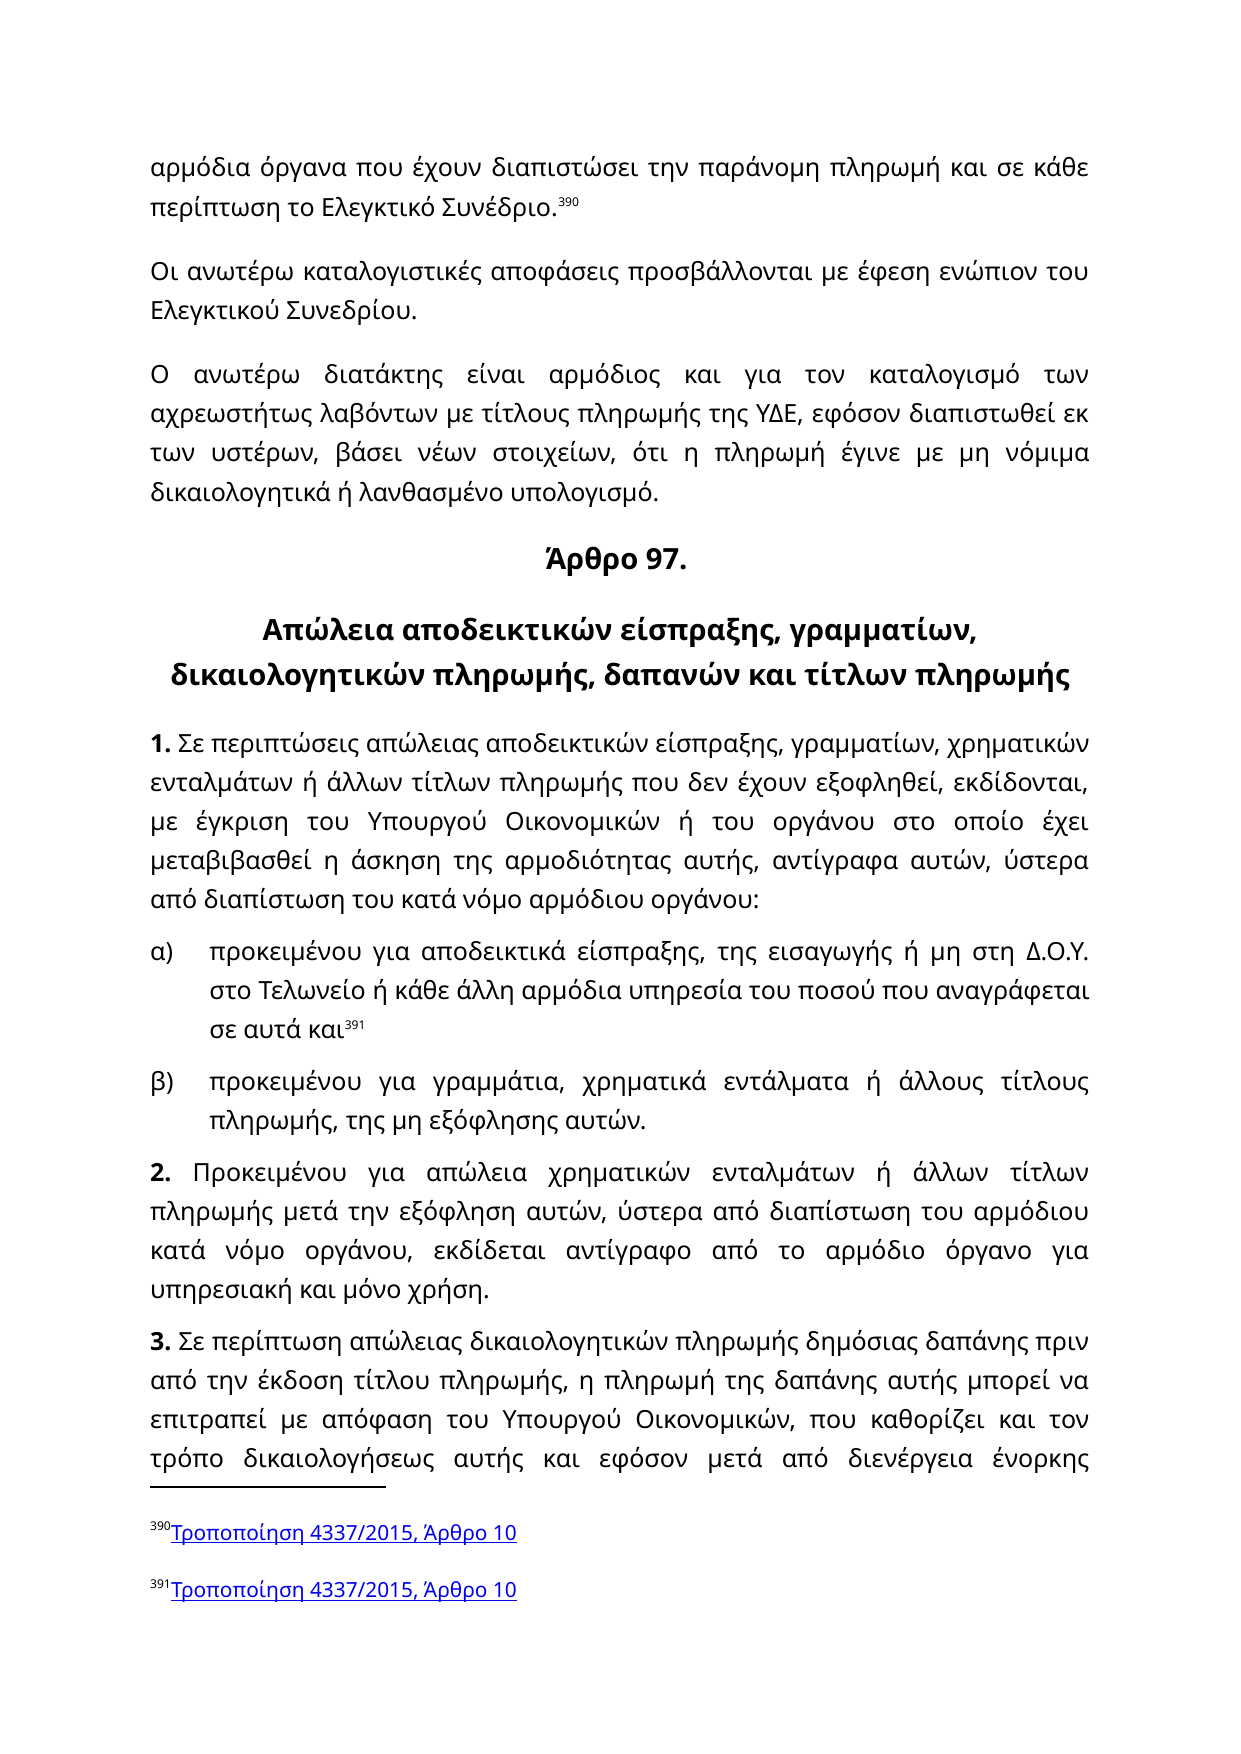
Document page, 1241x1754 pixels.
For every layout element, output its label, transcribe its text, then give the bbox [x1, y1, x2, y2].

text Τροποποίηση 4337/2015, Άρθρο 10 [150, 1576, 1090, 1604]
text Οι ανωτέρω καταλογιστικές αποφάσεις προσβάλλονται με έφεση ενώπιον του Ελεγκτικού Συνεδρίου. [150, 253, 1090, 327]
text 2. Προκειμένου για απώλεια χρηματικών ενταλμάτων ή άλλων τίτλων πληρωμής μετά την εξόφληση αυτών, ύστερα από διαπίστωση του αρμόδιου κατά νόμο οργάνου, εκδίδεται αντίγραφο από το αρμόδιο όργανο για υπηρεσιακή και μόνο χρήση. [150, 1154, 1090, 1306]
subtitle Άρθρο 97. [150, 538, 1090, 578]
text Τροποποίηση 4337/2015, Άρθρο 10 [150, 1518, 1090, 1546]
list β) προκειμένου για γραμμάτια, χρηματικά εντάλματα ή άλλους τίτλους πληρωμής, της μη εξόφλησης αυτών. [150, 1063, 1090, 1137]
subtitle Απώλεια αποδεικτικών είσπραξης, γραμματίων, δικαιολογητικών πληρωμής, δαπανών και τίτλων πληρωμής [150, 609, 1090, 694]
list α) προκειμένου για αποδεικτικά είσπραξης, της εισαγωγής ή μη στη Δ.Ο.Υ. στο Τελωνείο ή κάθε άλλη αρμόδια υπηρεσία του ποσού που αναγράφεται σε αυτά και [150, 933, 1090, 1046]
text αρμόδια όργανα που έχουν διαπιστώσει την παράνομη πληρωμή και σε κάθε περίπτωση το Ελεγκτικό Συνέδριο. [150, 150, 1090, 223]
text 3. Σε περίπτωση απώλειας δικαιολογητικών πληρωμής δημόσιας δαπάνης πριν από την έκδοση τίτλου πληρωμής, η πληρωμή της δαπάνης αυτής μπορεί να επιτραπεί με απόφαση του Υπουργού Οικονομικών, που καθορίζει και τον τρόπο δικαιολογήσεως αυτής και εφόσον μετά από διενέργεια ένορκης [150, 1323, 1090, 1475]
text Ο ανωτέρω διατάκτης είναι αρμόδιος και για τον καταλογισμό των αχρεωστήτως λαβόντων με τίτλους πληρωμής της ΥΔΕ, εφόσον διαπιστωθεί εκ των υστέρων, βάσει νέων στοιχείων, ότι η πληρωμή έγινε με μη νόμιμα δικαιολογητικά ή λανθασμένο υπολογισμό. [150, 357, 1090, 508]
text 1. Σε περιπτώσεις απώλειας αποδεικτικών είσπραξης, γραμματίων, χρηματικών ενταλμάτων ή άλλων τίτλων πληρωμής που δεν έχουν εξοφληθεί, εκδίδονται, με έγκριση του Υπουργού Οικονομικών ή του οργάνου στο οποίο έχει μεταβιβασθεί η άσκηση της αρμοδιότητας αυτής, αντίγραφα αυτών, ύστερα από διαπίστωση του κατά νόμο αρμόδιου οργάνου: [150, 725, 1090, 916]
